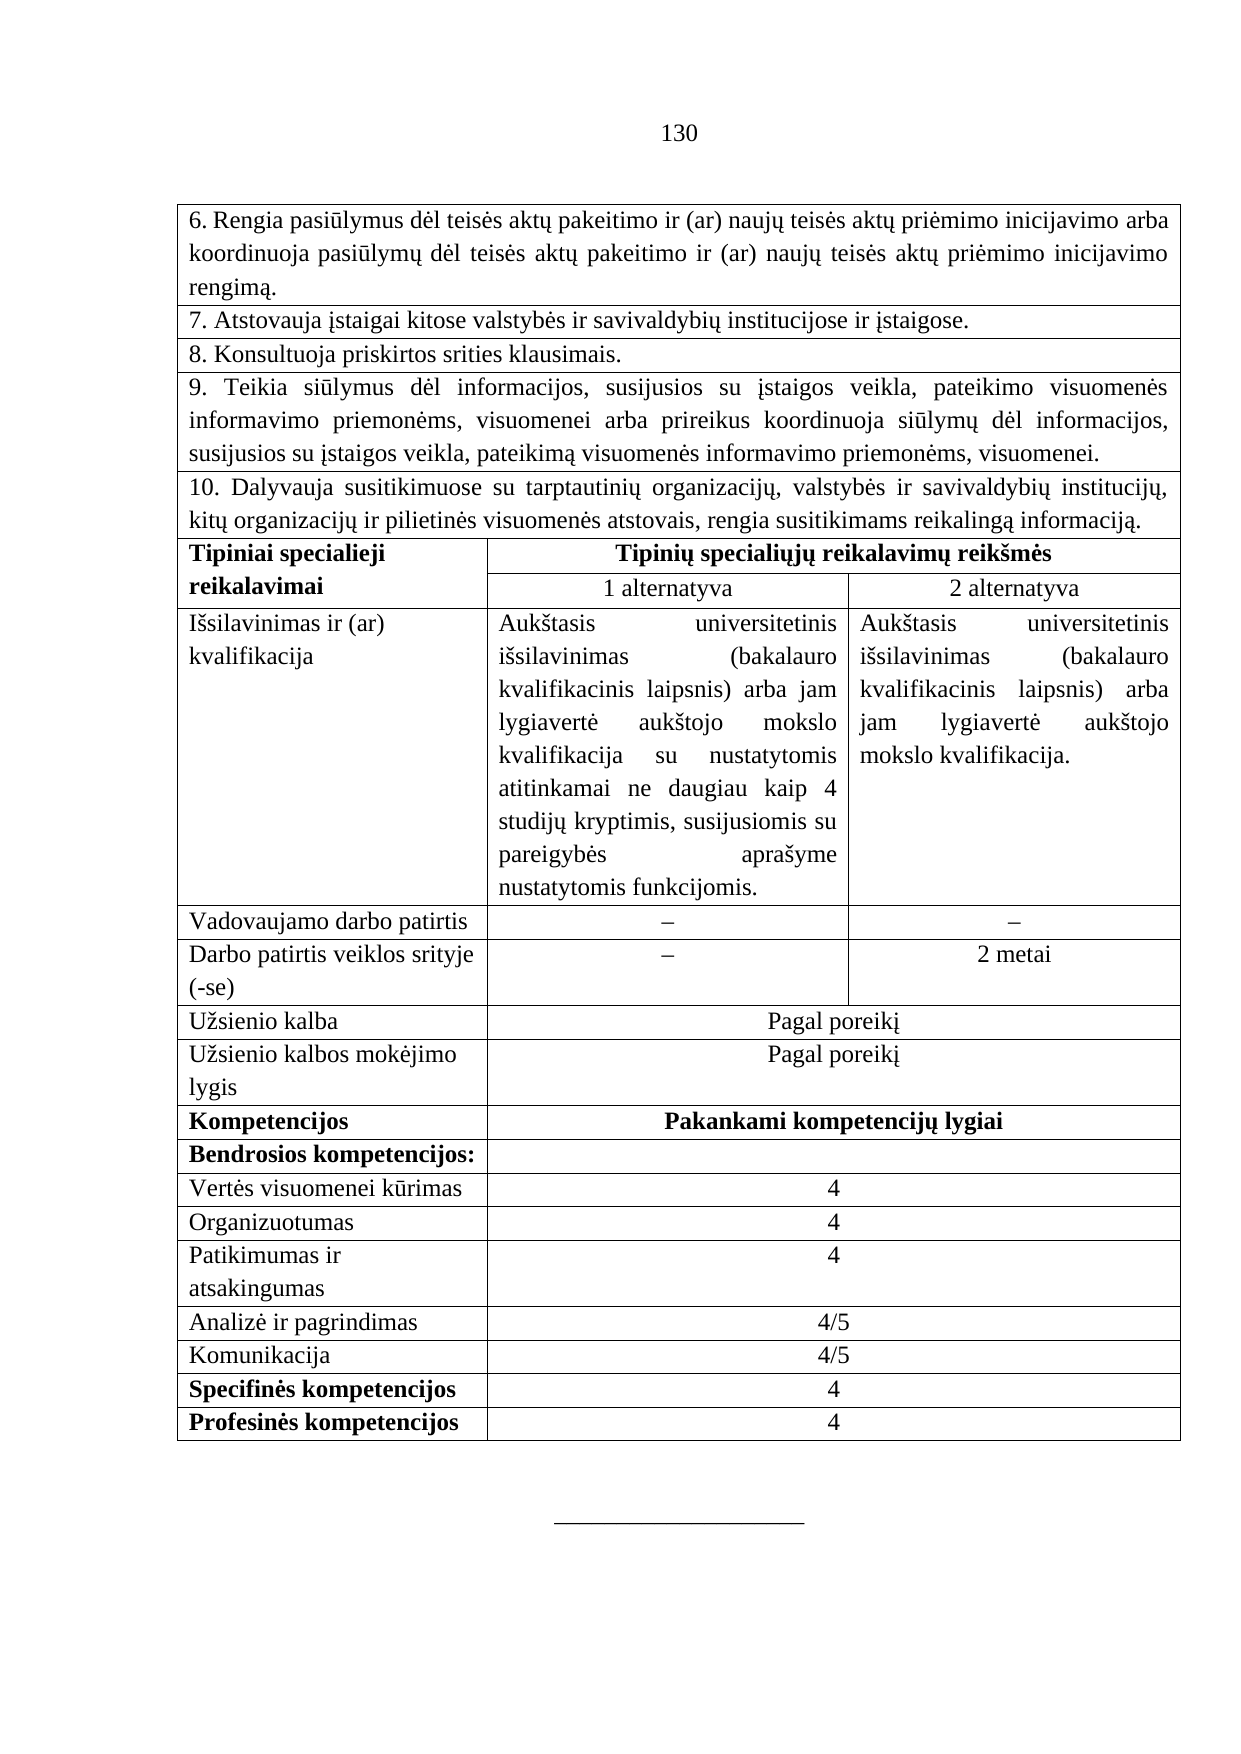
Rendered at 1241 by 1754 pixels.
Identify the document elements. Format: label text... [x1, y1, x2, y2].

table_cell 4 [488, 1374, 1180, 1407]
table_cell Pagal poreikį [488, 1006, 1180, 1039]
table_cell 2 metai [849, 940, 1180, 1005]
table_cell – [488, 906, 848, 939]
table_cell 4 [488, 1207, 1180, 1239]
table_cell Bendrosios kompetencijos: [178, 1140, 487, 1172]
table_cell Patikimumas ir atsakingumas [178, 1241, 487, 1306]
table_cell 1 alternatyva [488, 574, 848, 607]
table_cell Užsienio kalbos mokėjimo lygis [178, 1040, 487, 1105]
table_cell 4/5 [488, 1341, 1180, 1373]
table_cell Organizuotumas [178, 1207, 487, 1239]
table_cell Analizė ir pagrindimas [178, 1307, 487, 1340]
table_cell [488, 1140, 1180, 1172]
table_cell Vertės visuomenei kūrimas [178, 1174, 487, 1206]
table_cell 10. Dalyvauja susitikimuose su tarptautinių organizacijų, valstybės ir savivaldybių institucijų, kitų organizacijų ir pilietinės visuomenės atstovais, rengia susitikimams reikalingą informaciją. [178, 472, 1180, 538]
table_cell – [849, 906, 1180, 939]
table_cell Komunikacija [178, 1341, 487, 1373]
table_cell 4 [488, 1174, 1180, 1206]
table_cell Specifinės kompetencijos [178, 1374, 487, 1407]
table_cell 4 [488, 1408, 1180, 1440]
table_cell Išsilavinimas ir (ar) kvalifikacija [178, 609, 487, 905]
table_cell Kompetencijos [178, 1106, 487, 1139]
table_cell Užsienio kalba [178, 1006, 487, 1039]
table_cell 6. Rengia pasiūlymus dėl teisės aktų pakeitimo ir (ar) naujų teisės aktų priėmimo inicijavimo arba koordinuoja pasiūlymų dėl teisės aktų pakeitimo ir (ar) naujų teisės aktų priėmimo inicijavimo rengimą. [178, 205, 1180, 304]
table_cell Vadovaujamo darbo patirtis [178, 906, 487, 939]
table_cell 7. Atstovauja įstaigai kitose valstybės ir savivaldybių institucijose ir įstaigose. [178, 306, 1180, 338]
table_cell Tipiniai specialieji reikalavimai [178, 539, 487, 607]
table_cell 2 alternatyva [849, 574, 1180, 607]
text ____________________ [177, 1498, 1181, 1527]
table_cell Aukštasis universitetinis išsilavinimas (bakalauro kvalifikacinis laipsnis) arba jam lygiavertė aukštojo mokslo kvalifikacija. [849, 609, 1180, 905]
table_cell Profesinės kompetencijos [178, 1408, 487, 1440]
table_cell Aukštasis universitetinis išsilavinimas (bakalauro kvalifikacinis laipsnis) arba jam lygiavertė aukštojo mokslo kvalifikacija su nustatytomis atitinkamai ne daugiau kaip 4 studijų kryptimis, susijusiomis su pareigybės aprašyme nustatytomis funkcijomis. [488, 609, 848, 905]
table_cell Pakankami kompetencijų lygiai [488, 1106, 1180, 1139]
table_cell 4/5 [488, 1307, 1180, 1340]
table_cell Tipinių specialiųjų reikalavimų reikšmės [488, 539, 1180, 573]
table_cell – [488, 940, 848, 1005]
table_cell 8. Konsultuoja priskirtos srities klausimais. [178, 339, 1180, 372]
table_cell Pagal poreikį [488, 1040, 1180, 1105]
table_cell 9. Teikia siūlymus dėl informacijos, susijusios su įstaigos veikla, pateikimo visuomenės informavimo priemonėms, visuomenei arba prireikus koordinuoja siūlymų dėl informacijos, susijusios su įstaigos veikla, pateikimą visuomenės informavimo priemonėms, visuomenei. [178, 373, 1180, 471]
table_cell 4 [488, 1241, 1180, 1306]
table_cell Darbo patirtis veiklos srityje (-se) [178, 940, 487, 1005]
